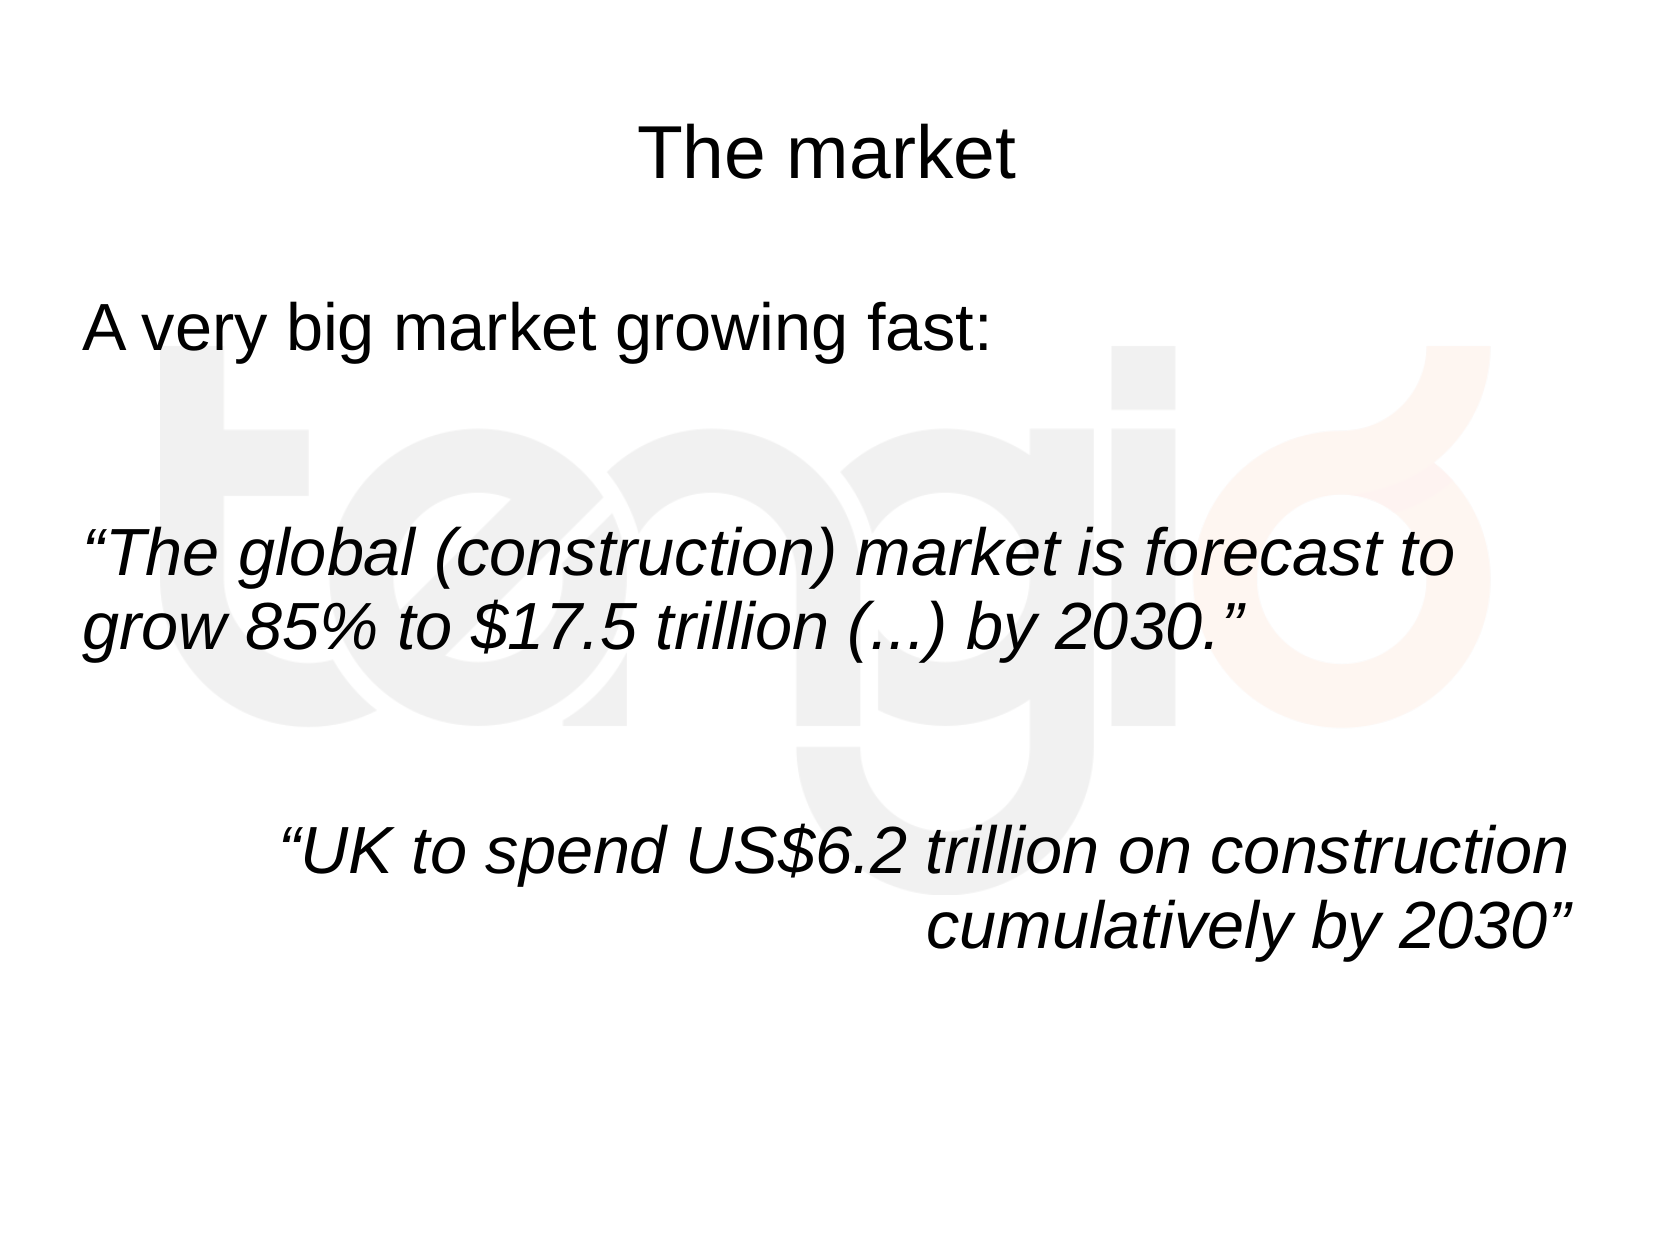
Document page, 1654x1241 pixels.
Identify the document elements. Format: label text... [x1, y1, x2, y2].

title The market [82, 49, 1571, 257]
subtitle A very big market growing fast: “The global (construction) market is forecast to grow 85% to $17.5 trillion (...) by 2030.” “UK to spend US$6.2 trillion on construction cumulatively by 2030” [82, 290, 1571, 1113]
